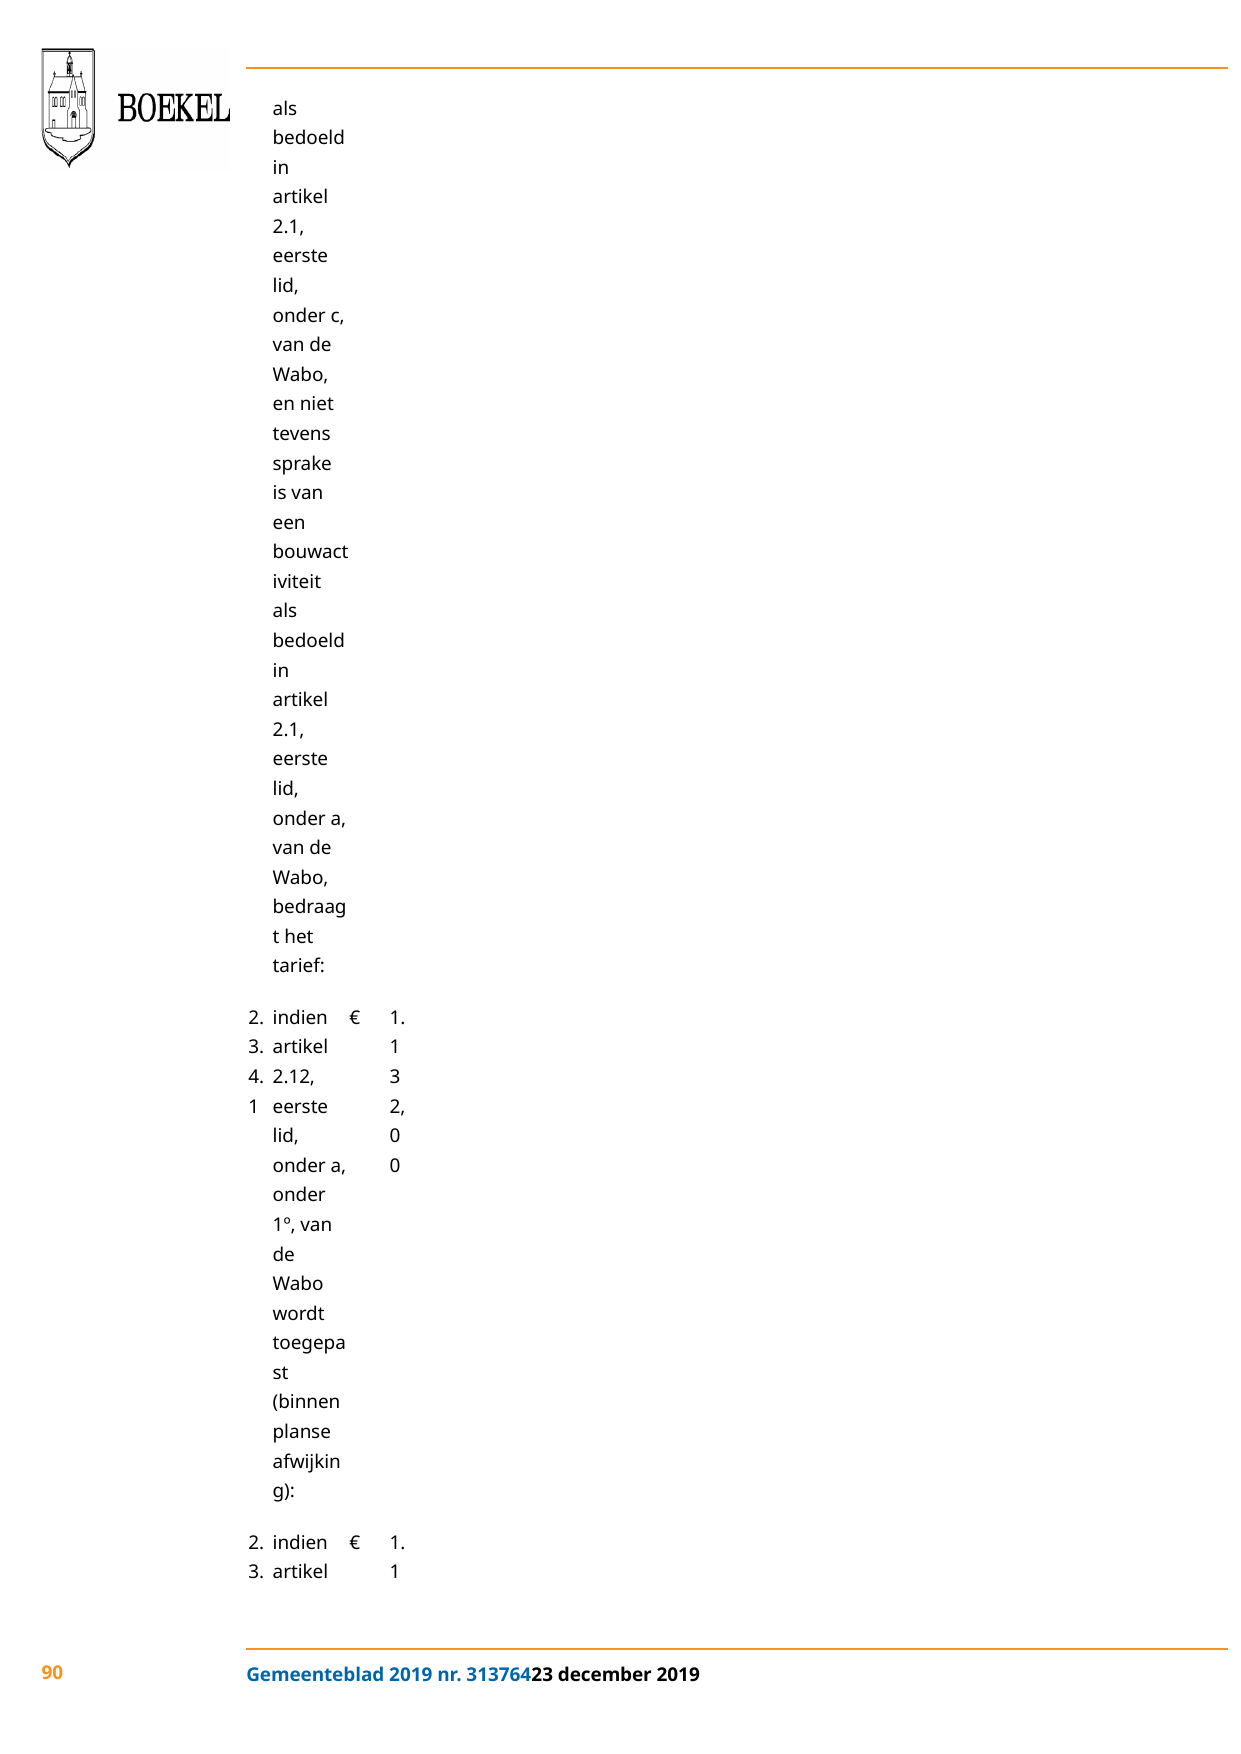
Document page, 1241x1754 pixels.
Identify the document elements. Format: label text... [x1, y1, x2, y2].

table_cell [409, 1503, 429, 1529]
table_cell [750, 95, 790, 978]
table_cell [369, 1529, 389, 1584]
table_cell [248, 979, 272, 1004]
table_cell [1031, 1503, 1071, 1529]
table_cell [349, 1503, 369, 1529]
table_cell [369, 1004, 389, 1503]
table_cell [991, 95, 1031, 978]
table_cell [349, 979, 369, 1004]
table_cell [830, 979, 870, 1004]
table_cell [911, 979, 951, 1004]
table_cell [870, 95, 911, 978]
table_cell [1031, 1004, 1071, 1503]
table_cell indien artikel 2.12, eerste lid, onder a, onder 1º, van de Wabo wordt toegepast (binnenplanse afwijking): [273, 1004, 349, 1503]
table_cell [369, 95, 389, 978]
table_cell € [349, 1529, 369, 1584]
table_cell [469, 1004, 509, 1503]
table_cell [1031, 1529, 1071, 1584]
table_cell [870, 1004, 911, 1503]
table_cell [469, 979, 509, 1004]
table_cell 2.3. [248, 1529, 272, 1584]
table_cell [710, 95, 750, 978]
table_cell [991, 1004, 1031, 1503]
table_cell als bedoeld in artikel 2.1, eerste lid, onder c, van de Wabo, en niet tevens sprake is van een bouwactiviteit als bedoeld in artikel 2.1, eerste lid, onder a, van de Wabo, bedraagt het tarief: [273, 95, 349, 978]
table_cell [951, 1529, 991, 1584]
table_cell [469, 1529, 509, 1584]
table_cell [790, 1004, 830, 1503]
table_cell [951, 95, 991, 978]
table_cell [951, 1004, 991, 1503]
table_cell [550, 1529, 590, 1584]
table_cell [389, 95, 409, 978]
table_cell [991, 979, 1031, 1004]
table_cell [911, 1004, 951, 1503]
table_cell [790, 1529, 830, 1584]
table_cell [429, 1004, 469, 1503]
table_cell [429, 979, 469, 1004]
table_cell [1071, 1529, 1111, 1584]
table_cell [469, 1503, 509, 1529]
table_cell [911, 95, 951, 978]
table_cell [429, 95, 469, 978]
table_cell [951, 1503, 991, 1529]
table_cell [670, 1529, 710, 1584]
table_cell [510, 979, 549, 1004]
table_cell [590, 1529, 630, 1584]
table_cell [369, 979, 389, 1004]
table_cell [590, 1004, 630, 1503]
table_cell [550, 1503, 590, 1529]
table_cell indien artikel [273, 1529, 349, 1584]
table_cell [630, 1503, 670, 1529]
table_cell [710, 1529, 750, 1584]
table_cell [870, 1503, 911, 1529]
table_cell [1111, 979, 1152, 1004]
table_cell [830, 95, 870, 978]
table_cell [1071, 979, 1111, 1004]
table_cell [429, 1529, 469, 1584]
table_cell [870, 979, 911, 1004]
table_cell [1111, 1503, 1152, 1529]
table_cell [630, 95, 670, 978]
table_cell [1111, 1529, 1152, 1584]
table_cell [870, 1529, 911, 1584]
table_cell [630, 1004, 670, 1503]
table_cell [1071, 95, 1111, 978]
table_cell [389, 979, 409, 1004]
table_cell [590, 979, 630, 1004]
table_cell [1111, 1004, 1152, 1503]
table_cell 1.1 [389, 1529, 409, 1584]
table_cell [369, 1503, 389, 1529]
table_cell [710, 1503, 750, 1529]
table_cell [750, 1004, 790, 1503]
table_cell [830, 1004, 870, 1503]
table_cell [750, 1503, 790, 1529]
table_cell [911, 1529, 951, 1584]
table_cell [1111, 95, 1152, 978]
table_cell [550, 95, 590, 978]
table_cell [790, 95, 830, 978]
table_cell [1071, 1503, 1111, 1529]
table_cell € [349, 1004, 369, 1503]
table_cell [790, 1503, 830, 1529]
table_cell [750, 979, 790, 1004]
table_cell [550, 979, 590, 1004]
table_cell [630, 1529, 670, 1584]
table_cell 1.132,00 [389, 1004, 409, 1503]
table_cell [389, 1503, 409, 1529]
table_cell [670, 95, 710, 978]
table_cell [991, 1503, 1031, 1529]
table_cell [248, 95, 272, 978]
table_cell [670, 1503, 710, 1529]
table_cell [630, 979, 670, 1004]
table_cell [429, 1503, 469, 1529]
table_cell [273, 979, 349, 1004]
table_cell [273, 1503, 349, 1529]
table_cell [248, 1503, 272, 1529]
table_cell 2.3.4.1 [248, 1004, 272, 1503]
picture [41, 47, 231, 172]
table_cell [510, 1529, 549, 1584]
table_cell [951, 979, 991, 1004]
table_cell [409, 1004, 429, 1503]
table_cell [670, 1004, 710, 1503]
table_cell [1031, 979, 1071, 1004]
table_cell [1031, 95, 1071, 978]
table_cell [830, 1529, 870, 1584]
table_cell [830, 1503, 870, 1529]
table_cell [349, 95, 369, 978]
table_cell [469, 95, 509, 978]
table_cell [750, 1529, 790, 1584]
table_cell [409, 979, 429, 1004]
table_cell [510, 1004, 549, 1503]
table_cell [710, 1004, 750, 1503]
table_cell [409, 95, 429, 978]
table_cell [710, 979, 750, 1004]
table_cell [550, 1004, 590, 1503]
table_cell [670, 979, 710, 1004]
table_cell [991, 1529, 1031, 1584]
table_cell [590, 95, 630, 978]
table_cell [409, 1529, 429, 1584]
table_cell [1071, 1004, 1111, 1503]
table_cell [510, 1503, 549, 1529]
table_cell [590, 1503, 630, 1529]
table_cell [911, 1503, 951, 1529]
table_cell [790, 979, 830, 1004]
table_cell [510, 95, 549, 978]
